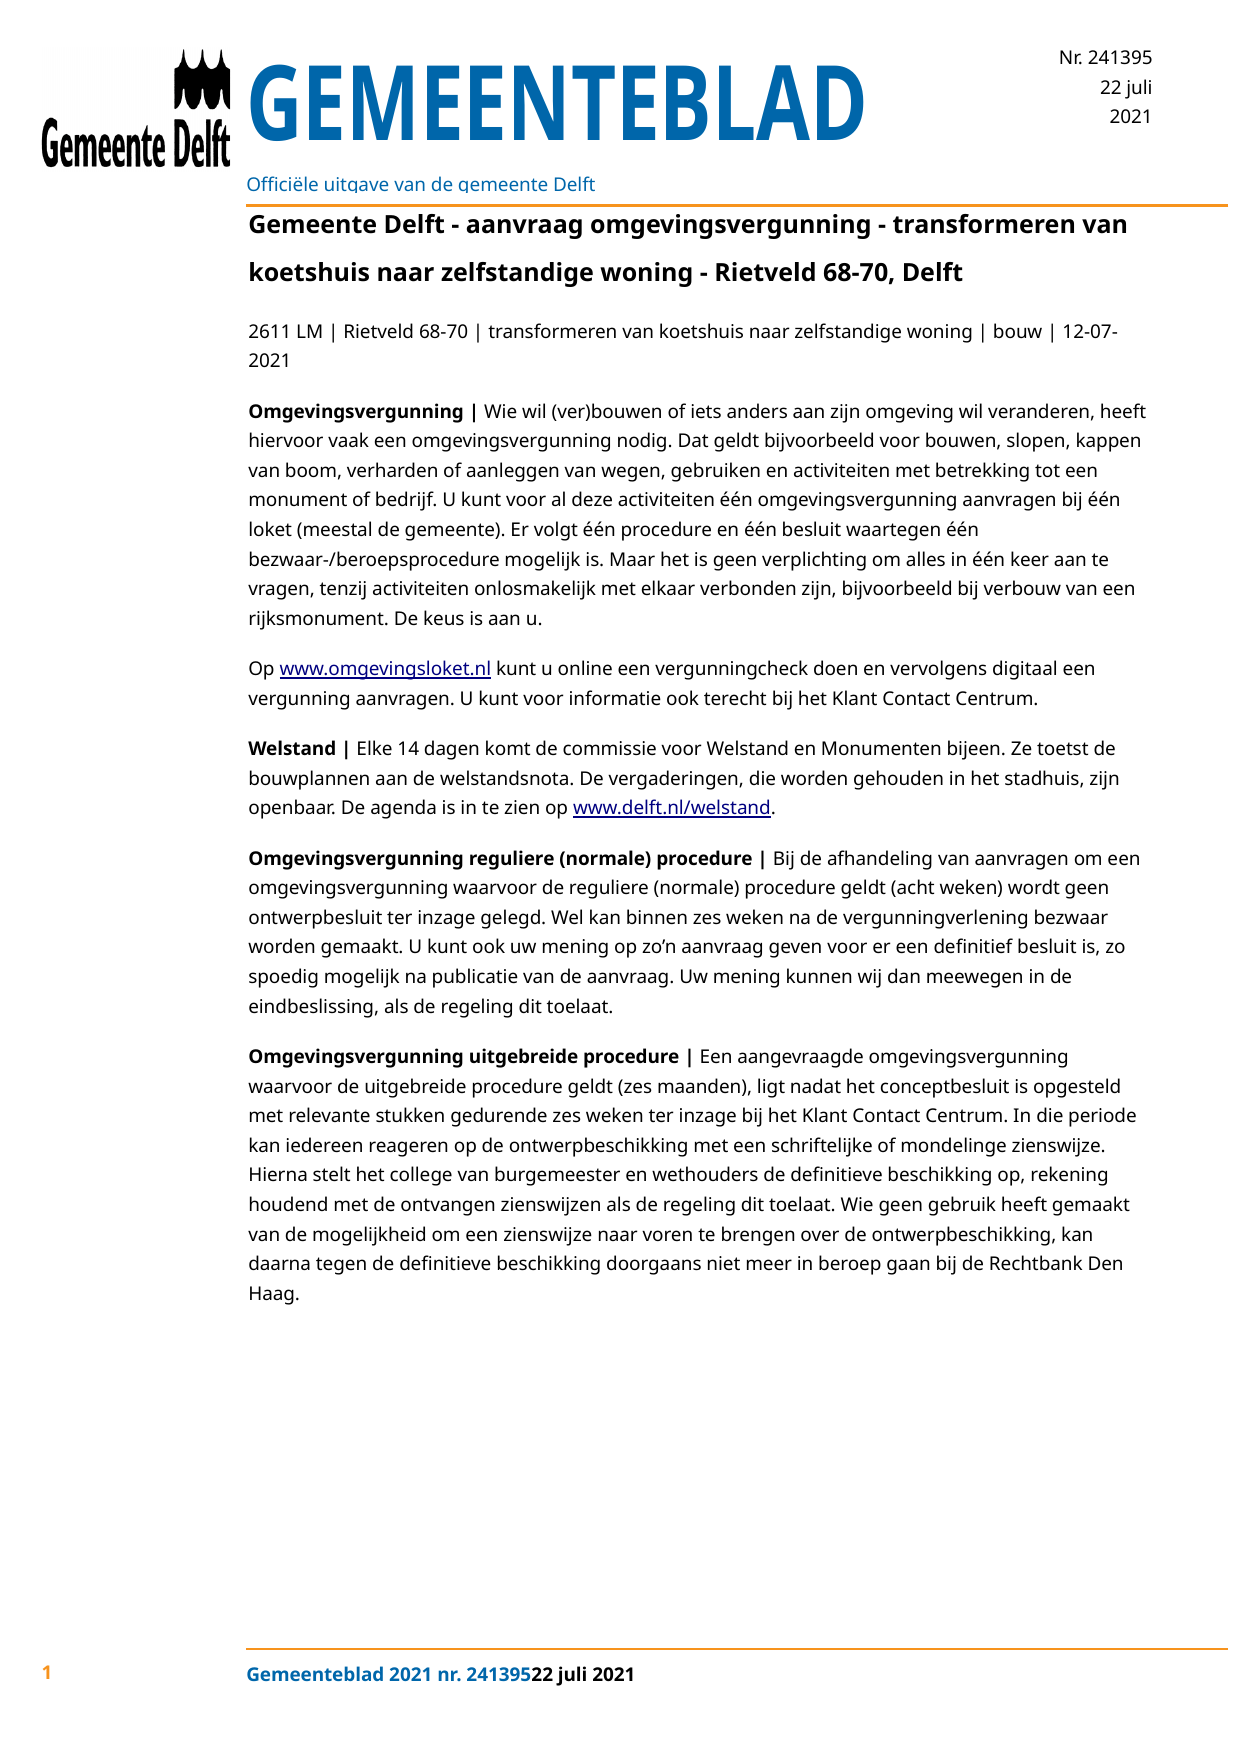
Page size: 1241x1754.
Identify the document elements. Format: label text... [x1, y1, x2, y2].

text Omgevingsvergunning uitgebreide procedure | Een aangevraagde omgevingsvergunning waarvoor de uitgebreide procedure geldt (zes maanden), ligt nadat het conceptbesluit is opgesteld met relevante stukken gedurende zes weken ter inzage bij het Klant Contact Centrum. In die periode kan iedereen reageren op de ontwerpbeschikking met een schriftelijke of mondelinge zienswijze. Hierna stelt het college van burgemeester en wethouders de definitieve beschikking op, rekening houdend met de ontvangen zienswijzen als de regeling dit toelaat. Wie geen gebruik heeft gemaakt van de mogelijkheid om een zienswijze naar voren te brengen over de ontwerpbeschikking, kan daarna tegen de definitieve beschikking doorgaans niet meer in beroep gaan bij de Rechtbank Den Haag. [248, 1043, 1152, 1306]
text Omgevingsvergunning reguliere (normale) procedure | Bij de afhandeling van aanvragen om een omgevingsvergunning waarvoor de reguliere (normale) procedure geldt (acht weken) wordt geen ontwerpbesluit ter inzage gelegd. Wel kan binnen zes weken na de vergunningverlening bezwaar worden gemaakt. U kunt ook uw mening op zo’n aanvraag geven voor er een definitief besluit is, zo spoedig mogelijk na publicatie van de aanvraag. Uw mening kunnen wij dan meewegen in de eindbeslissing, als de regeling dit toelaat. [248, 845, 1152, 1019]
text Gemeente Delft - aanvraag omgevingsvergunning - transformeren van koetshuis naar zelfstandige woning - Rietveld 68-70, Delft [248, 207, 1152, 288]
text Welstand | Elke 14 dagen komt de commissie voor Welstand en Monumenten bijeen. Ze toetst de bouwplannen aan de welstandsnota. De vergaderingen, die worden gehouden in het stadhuis, zijn openbaar. De agenda is in te zien op www.delft.nl/welstand. [248, 735, 1152, 820]
text Omgevingsvergunning | Wie wil (ver)bouwen of iets anders aan zijn omgeving wil veranderen, heeft hiervoor vaak een omgevingsvergunning nodig. Dat geldt bijvoorbeeld voor bouwen, slopen, kappen van boom, verharden of aanleggen van wegen, gebruiken en activiteiten met betrekking tot een monument of bedrijf. U kunt voor al deze activiteiten één omgevingsvergunning aanvragen bij één loket (meestal de gemeente). Er volgt één procedure en één besluit waartegen één bezwaar-/beroepsprocedure mogelijk is. Maar het is geen verplichting om alles in één keer aan te vragen, tenzij activiteiten onlosmakelijk met elkaar verbonden zijn, bijvoorbeeld bij verbouw van een rijksmonument. De keus is aan u. [248, 398, 1152, 631]
text Op www.omgevingsloket.nl kunt u online een vergunningcheck doen en vervolgens digitaal een vergunning aanvragen. U kunt voor informatie ook terecht bij het Klant Contact Centrum. [248, 655, 1152, 711]
text 2611 LM | Rietveld 68-70 | transformeren van koetshuis naar zelfstandige woning | bouw | 12-07-2021 [248, 318, 1152, 373]
picture [41, 47, 231, 172]
